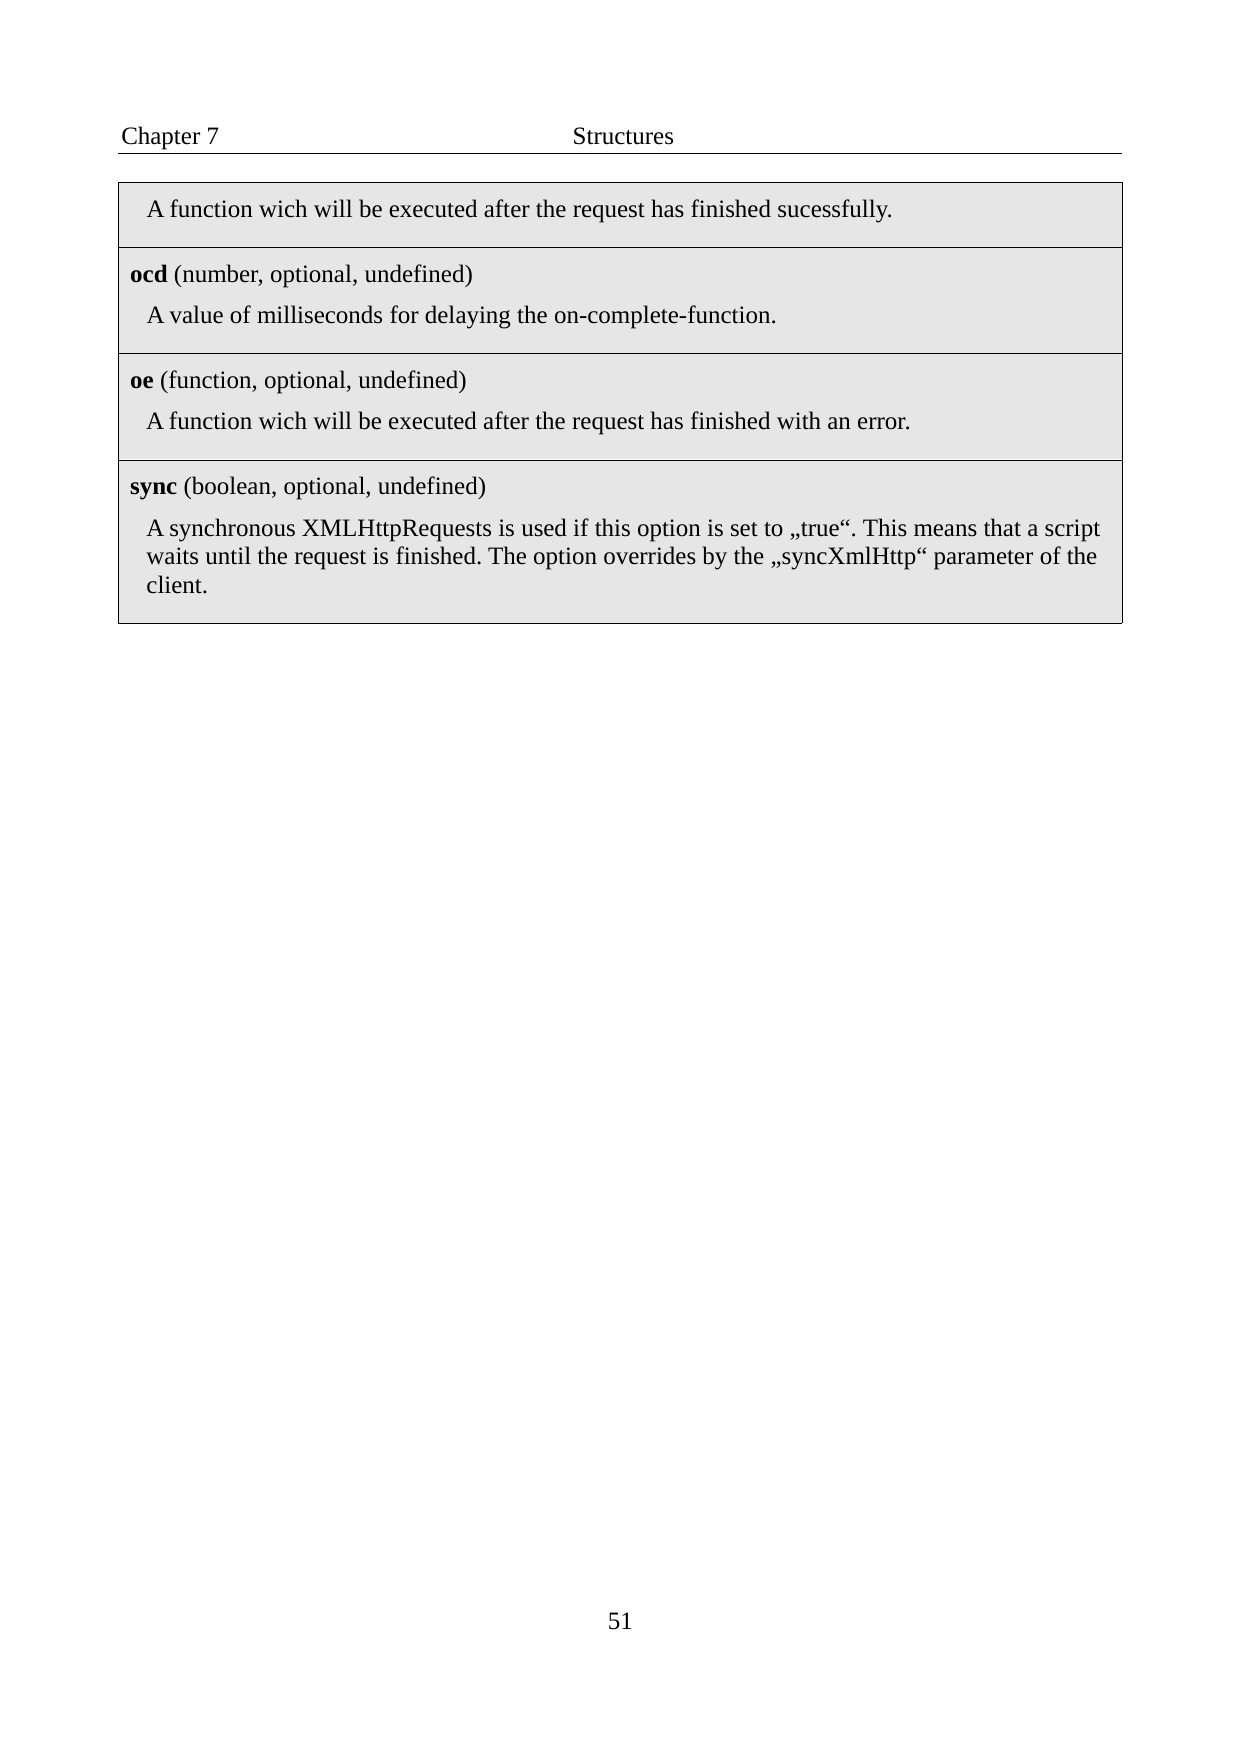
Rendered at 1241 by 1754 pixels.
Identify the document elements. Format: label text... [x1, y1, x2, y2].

table_cell oe (function, optional, undefined) A function wich will be executed after the request has finished with an error. [119, 354, 1122, 459]
table_cell sync (boolean, optional, undefined) A synchronous XMLHttpRequests is used if this option is set to „true“. This means that a script waits until the request is finished. The option overrides by the „syncXmlHttp“ parameter of the client. [119, 461, 1122, 623]
table_cell A function wich will be executed after the request has finished sucessfully. [119, 183, 1122, 247]
table_cell ocd (number, optional, undefined) A value of milliseconds for delaying the on-complete-function. [119, 248, 1122, 353]
